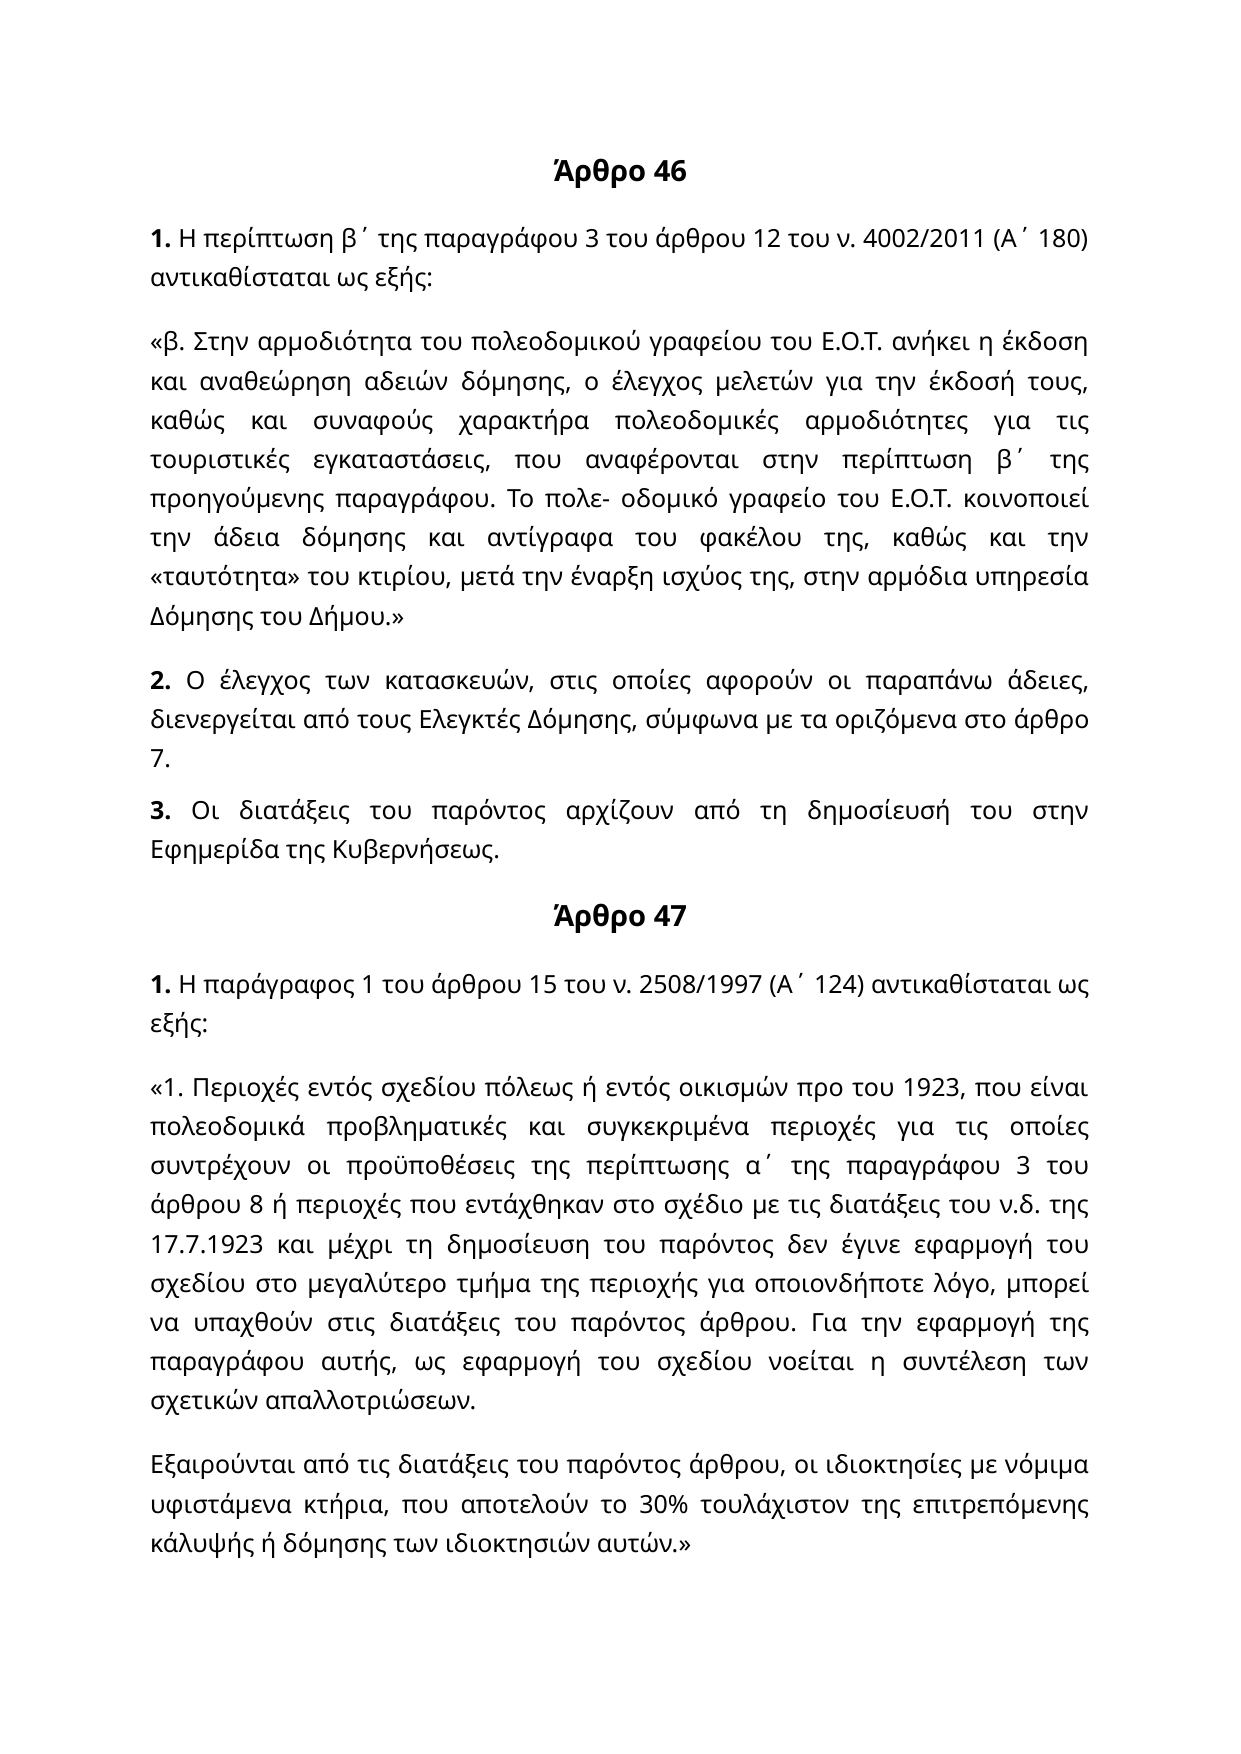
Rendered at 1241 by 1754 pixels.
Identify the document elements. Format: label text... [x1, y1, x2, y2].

text Εξαιρούνται από τις διατάξεις του παρόντος άρθρου, οι ιδιοκτησίες με νόμιμα υφιστάμενα κτήρια, που αποτελούν το 30% τουλάχιστον της επιτρεπόμενης κάλυψής ή δόμησης των ιδιοκτησιών αυτών.» [150, 1447, 1090, 1559]
subtitle Άρθρο 47 [150, 896, 1090, 935]
text «β. Στην αρμοδιότητα του πολεοδομικού γραφείου του Ε.Ο.Τ. ανήκει η έκδοση και αναθεώρηση αδειών δόμησης, ο έλεγχος μελετών για την έκδοσή τους, καθώς και συναφούς χαρακτήρα πολεοδομικές αρμοδιότητες για τις τουριστικές εγκαταστάσεις, που αναφέρονται στην περίπτωση β΄ της προηγούμενης παραγράφου. Το πολε- οδομικό γραφείο του Ε.Ο.Τ. κοινοποιεί την άδεια δόμησης και αντίγραφα του φακέλου της, καθώς και την «ταυτότητα» του κτιρίου, μετά την έναρξη ισχύος της, στην αρμόδια υπηρεσία Δόμησης του Δήμου.» [150, 324, 1090, 632]
text «1. Περιοχές εντός σχεδίου πόλεως ή εντός οικισμών προ του 1923, που είναι πολεοδομικά προβληματικές και συγκεκριμένα περιοχές για τις οποίες συντρέχουν οι προϋποθέσεις της περίπτωσης α΄ της παραγράφου 3 του άρθρου 8 ή περιοχές που εντάχθηκαν στο σχέδιο με τις διατάξεις του ν.δ. της 17.7.1923 και μέχρι τη δημοσίευση του παρόντος δεν έγινε εφαρμογή του σχεδίου στο μεγαλύτερο τμήμα της περιοχής για οποιονδήποτε λόγο, μπορεί να υπαχθούν στις διατάξεις του παρόντος άρθρου. Για την εφαρμογή της παραγράφου αυτής, ως εφαρμογή του σχεδίου νοείται η συντέλεση των σχετικών απαλλοτριώσεων. [150, 1069, 1090, 1417]
text 1. Η περίπτωση β΄ της παραγράφου 3 του άρθρου 12 του ν. 4002/2011 (Α΄ 180) αντικαθίσταται ως εξής: [150, 221, 1090, 294]
text 3. Οι διατάξεις του παρόντος αρχίζουν από τη δημοσίευσή του στην Εφημερίδα της Κυβερνήσεως. [150, 792, 1090, 866]
text 2. Ο έλεγχος των κατασκευών, στις οποίες αφορούν οι παραπάνω άδειες, διενεργείται από τους Ελεγκτές Δόμησης, σύμφωνα με τα οριζόμενα στο άρθρο 7. [150, 662, 1090, 775]
subtitle Άρθρο 46 [150, 150, 1090, 190]
text 1. Η παράγραφος 1 του άρθρου 15 του ν. 2508/1997 (Α΄ 124) αντικαθίσταται ως εξής: [150, 966, 1090, 1039]
